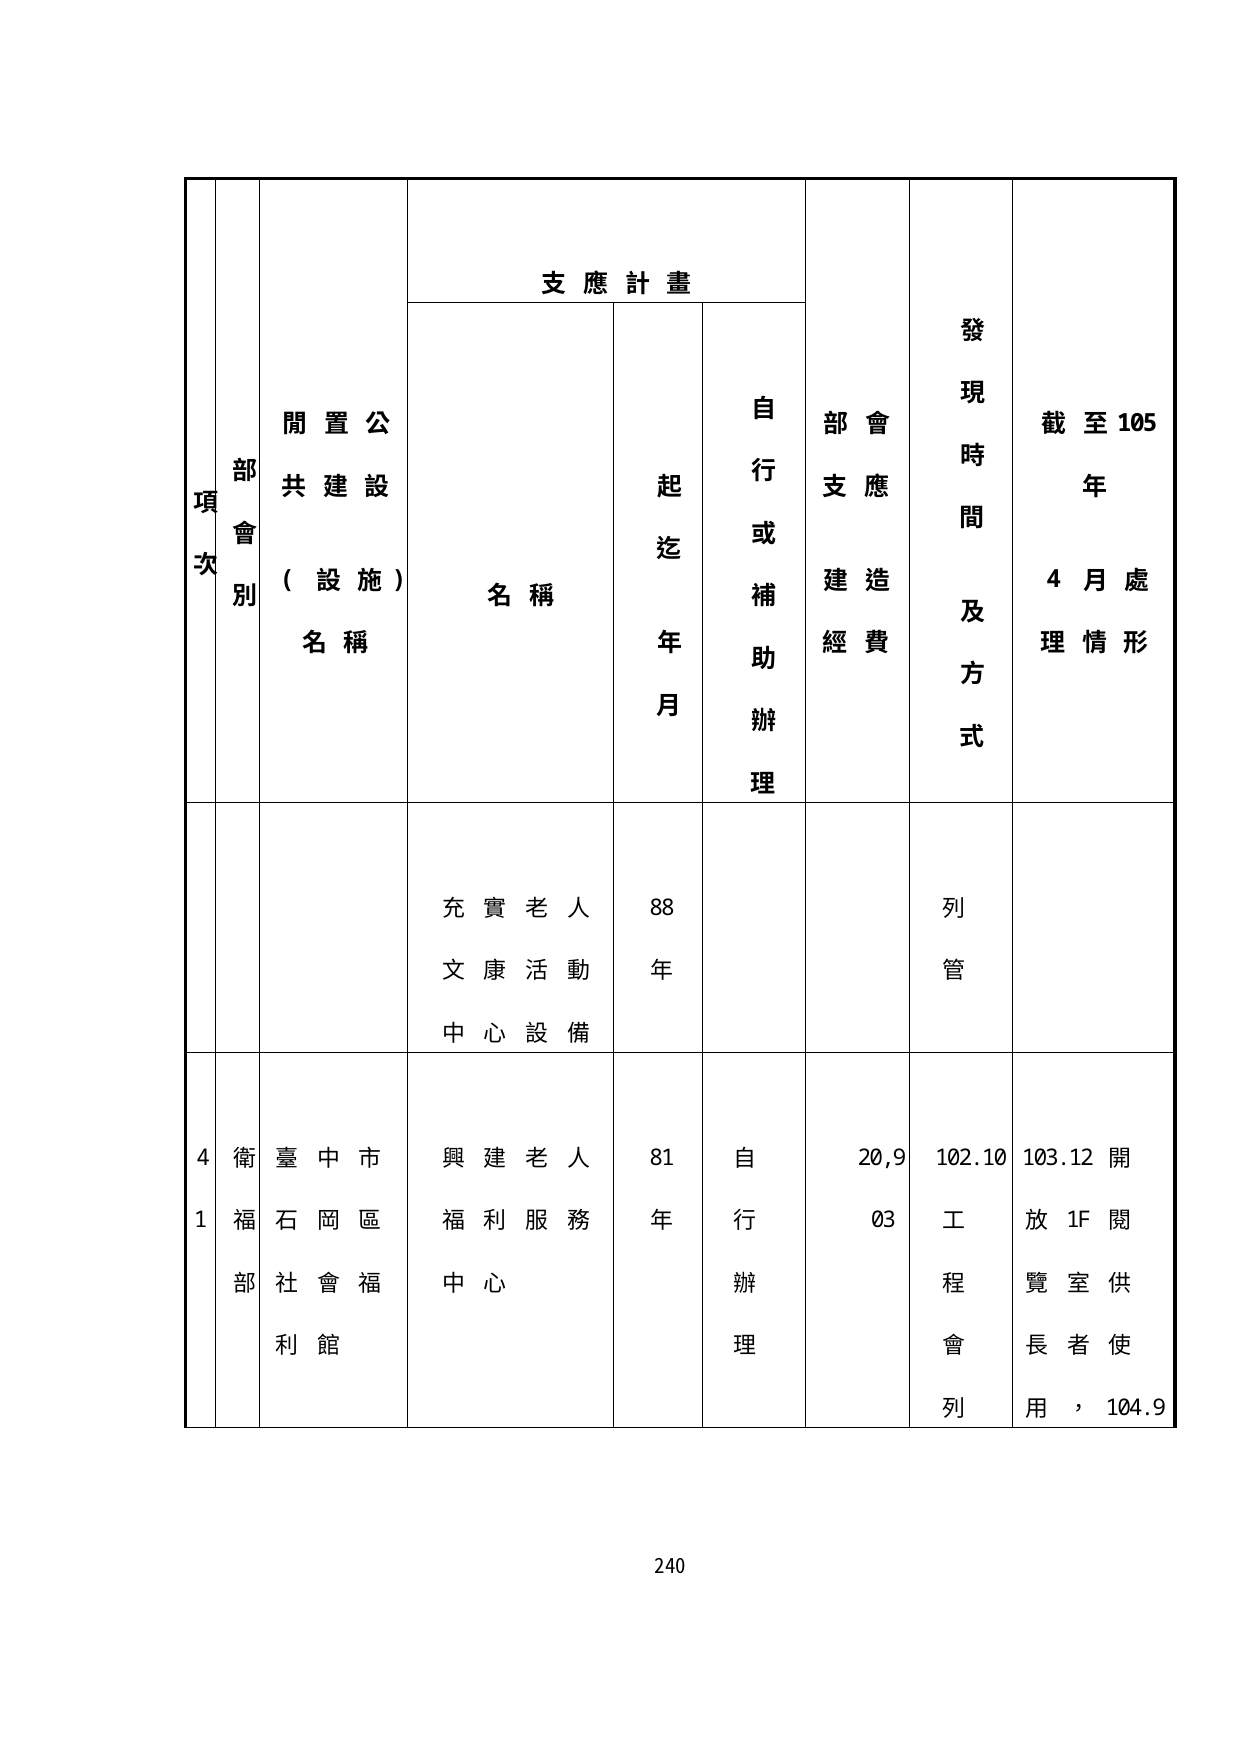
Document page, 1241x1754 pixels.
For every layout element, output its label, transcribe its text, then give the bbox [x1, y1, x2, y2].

table_cell 自行或補助辦理 [703, 303, 805, 802]
table_cell 88年 [614, 803, 702, 1052]
table_cell 名稱 [408, 303, 613, 802]
table_cell 20,903 [806, 1053, 909, 1427]
table_cell [260, 803, 407, 1052]
table_header 部會支應 建造經費 [806, 180, 909, 802]
table_header 支應計畫 [408, 180, 805, 302]
table_header 截至105年 4月處理情形 [1013, 180, 1173, 802]
table_cell 列管 [910, 803, 1012, 1052]
table_cell 起迄 年月 [614, 303, 702, 802]
table_header 部會別 [216, 180, 259, 802]
table_cell 興建老人福利服務中心 [408, 1053, 613, 1427]
table_cell 自行辦理 [703, 1053, 805, 1427]
table_cell [216, 803, 259, 1052]
table_cell 102.10工程會列 [910, 1053, 1012, 1427]
table_cell 臺中市石岡區社會福利館 [260, 1053, 407, 1427]
table_header 項次 [187, 180, 215, 802]
table_cell 41 [187, 1053, 215, 1427]
table_header 閒置公共建設 (設施)名稱 [260, 180, 407, 802]
table_cell [187, 803, 215, 1052]
table_cell 103.12開放1F閱覽室供長者使用，104.9 [1013, 1053, 1173, 1427]
table_cell 充實老人文康活動中心設備 [408, 803, 613, 1052]
table_cell 衛福部 [216, 1053, 259, 1427]
table_cell [1013, 803, 1173, 1052]
table_header 發現時間 及方式 [910, 180, 1012, 802]
table_cell [703, 803, 805, 1052]
table_cell 81年 [614, 1053, 702, 1427]
table_cell [806, 803, 909, 1052]
